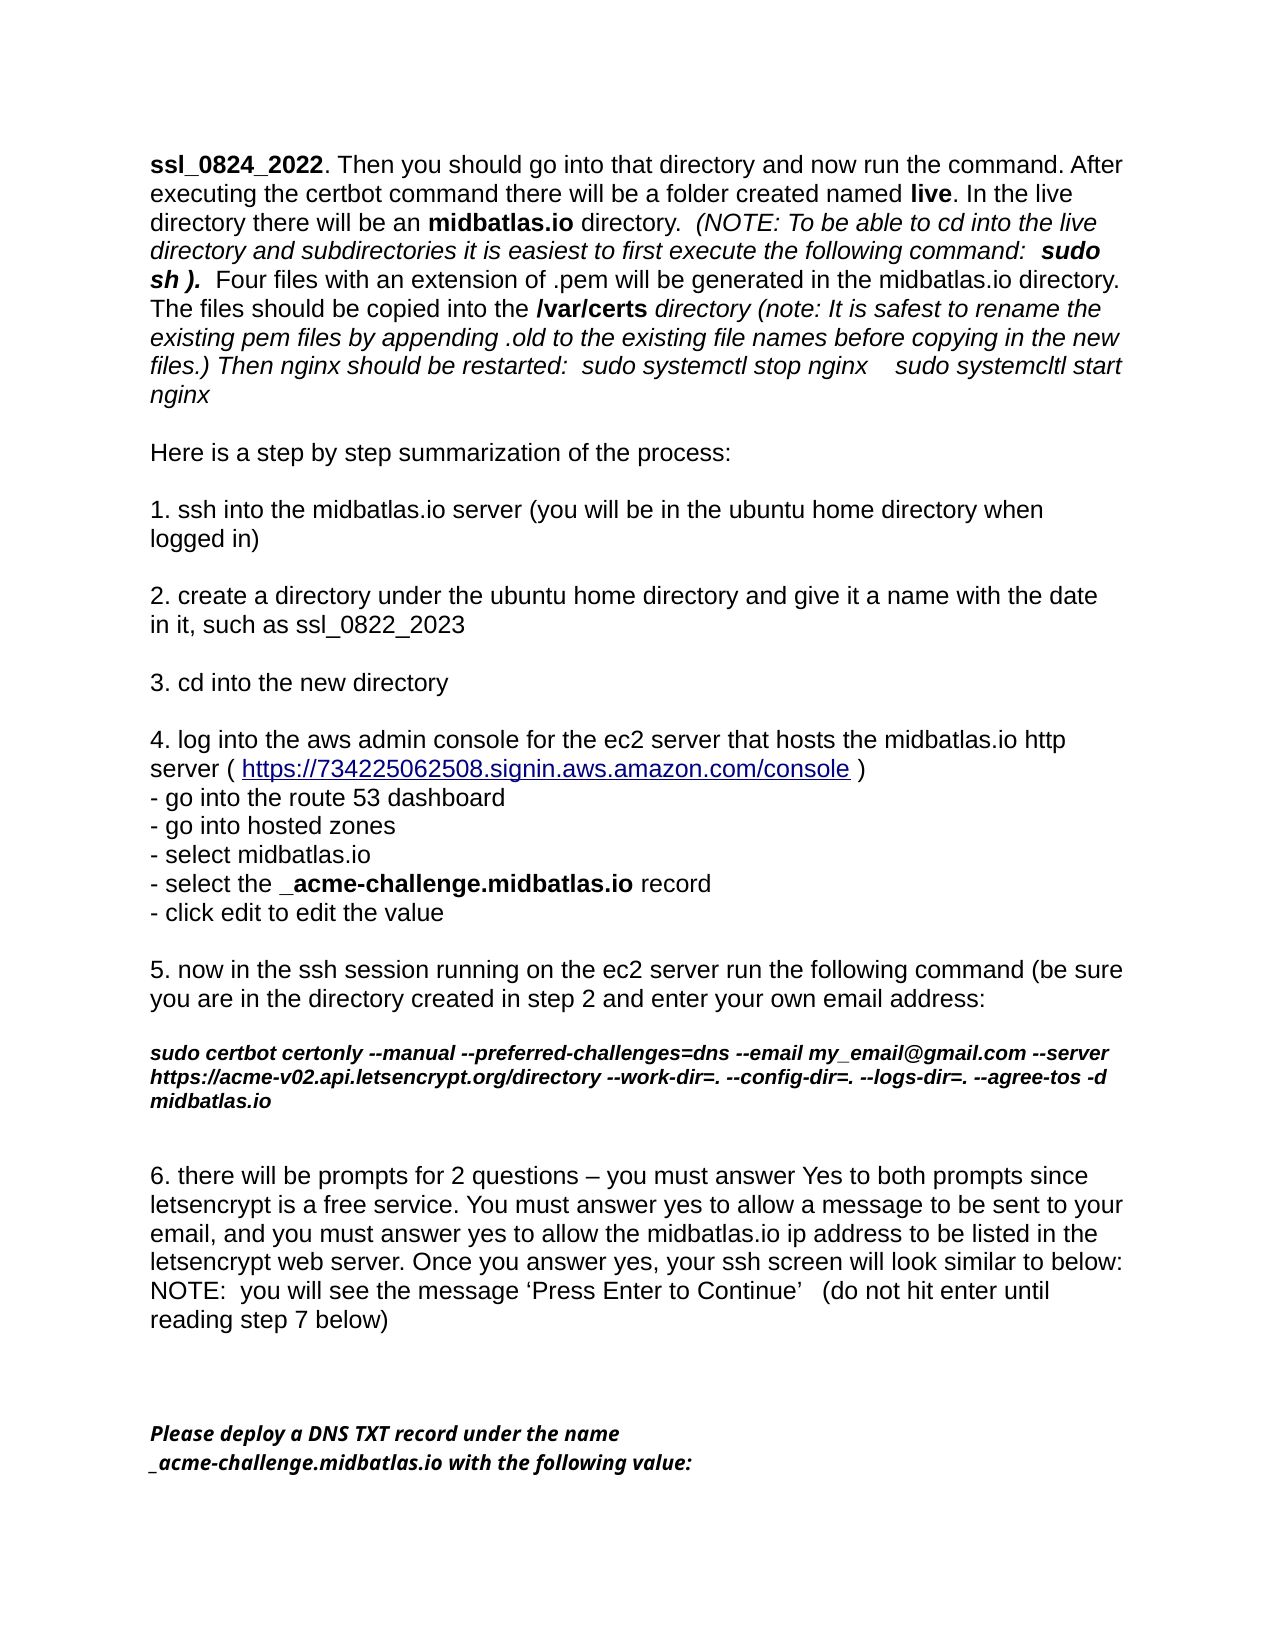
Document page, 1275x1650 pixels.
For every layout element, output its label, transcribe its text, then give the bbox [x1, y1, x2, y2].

text - select midbatlas.io [150, 840, 1125, 869]
text sudo certbot certonly --manual --preferred-challenges=dns --email my_email@gmail.com --server https://acme-v02.api.letsencrypt.org/directory --work-dir=. --config-dir=. --logs-dir=. --agree-tos -d midbatlas.io [150, 1041, 1125, 1113]
text 1. ssh into the midbatlas.io server (you will be in the ubuntu home directory when logged in) [150, 495, 1125, 552]
text _acme-challenge.midbatlas.io with the following value: [150, 1448, 1125, 1476]
text - select the _acme-challenge.midbatlas.io record [150, 869, 1125, 897]
text Here is a step by step summarization of the process: [150, 437, 1125, 466]
text - go into the route 53 dashboard [150, 782, 1125, 811]
text 4. log into the aws admin console for the ec2 server that hosts the midbatlas.io http server ( https://734225062508.signin.aws.amazon.com/console ) [150, 725, 1125, 782]
text Please deploy a DNS TXT record under the name [150, 1419, 1125, 1448]
text - click edit to edit the value [150, 897, 1125, 926]
text ssl_0824_2022. Then you should go into that directory and now run the command. After executing the certbot command there will be a folder created named live. In the live directory there will be an midbatlas.io directory. (NOTE: To be able to cd into the live directory and subdirectories it is easiest to first execute the following command: sudo sh ). Four files with an extension of .pem will be generated in the midbatlas.io directory. The files should be copied into the /var/certs directory (note: It is safest to rename the existing pem files by appending .old to the existing file names before copying in the new files.) Then nginx should be restarted: sudo systemctl stop nginx sudo systemcltl start nginx [150, 150, 1125, 409]
text 3. cd into the new directory [150, 667, 1125, 696]
text 5. now in the ssh session running on the ec2 server run the following command (be sure you are in the directory created in step 2 and enter your own email address: [150, 955, 1125, 1012]
text NOTE: you will see the message ‘Press Enter to Continue’ (do not hit enter until reading step 7 below) [150, 1276, 1125, 1333]
text 6. there will be prompts for 2 questions – you must answer Yes to both prompts since letsencrypt is a free service. You must answer yes to allow a message to be sent to your email, and you must answer yes to allow the midbatlas.io ip address to be listed in the letsencrypt web server. Once you answer yes, your ssh screen will look similar to below: [150, 1161, 1125, 1276]
text - go into hosted zones [150, 811, 1125, 840]
text 2. create a directory under the ubuntu home directory and give it a name with the date in it, such as ssl_0822_2023 [150, 581, 1125, 639]
